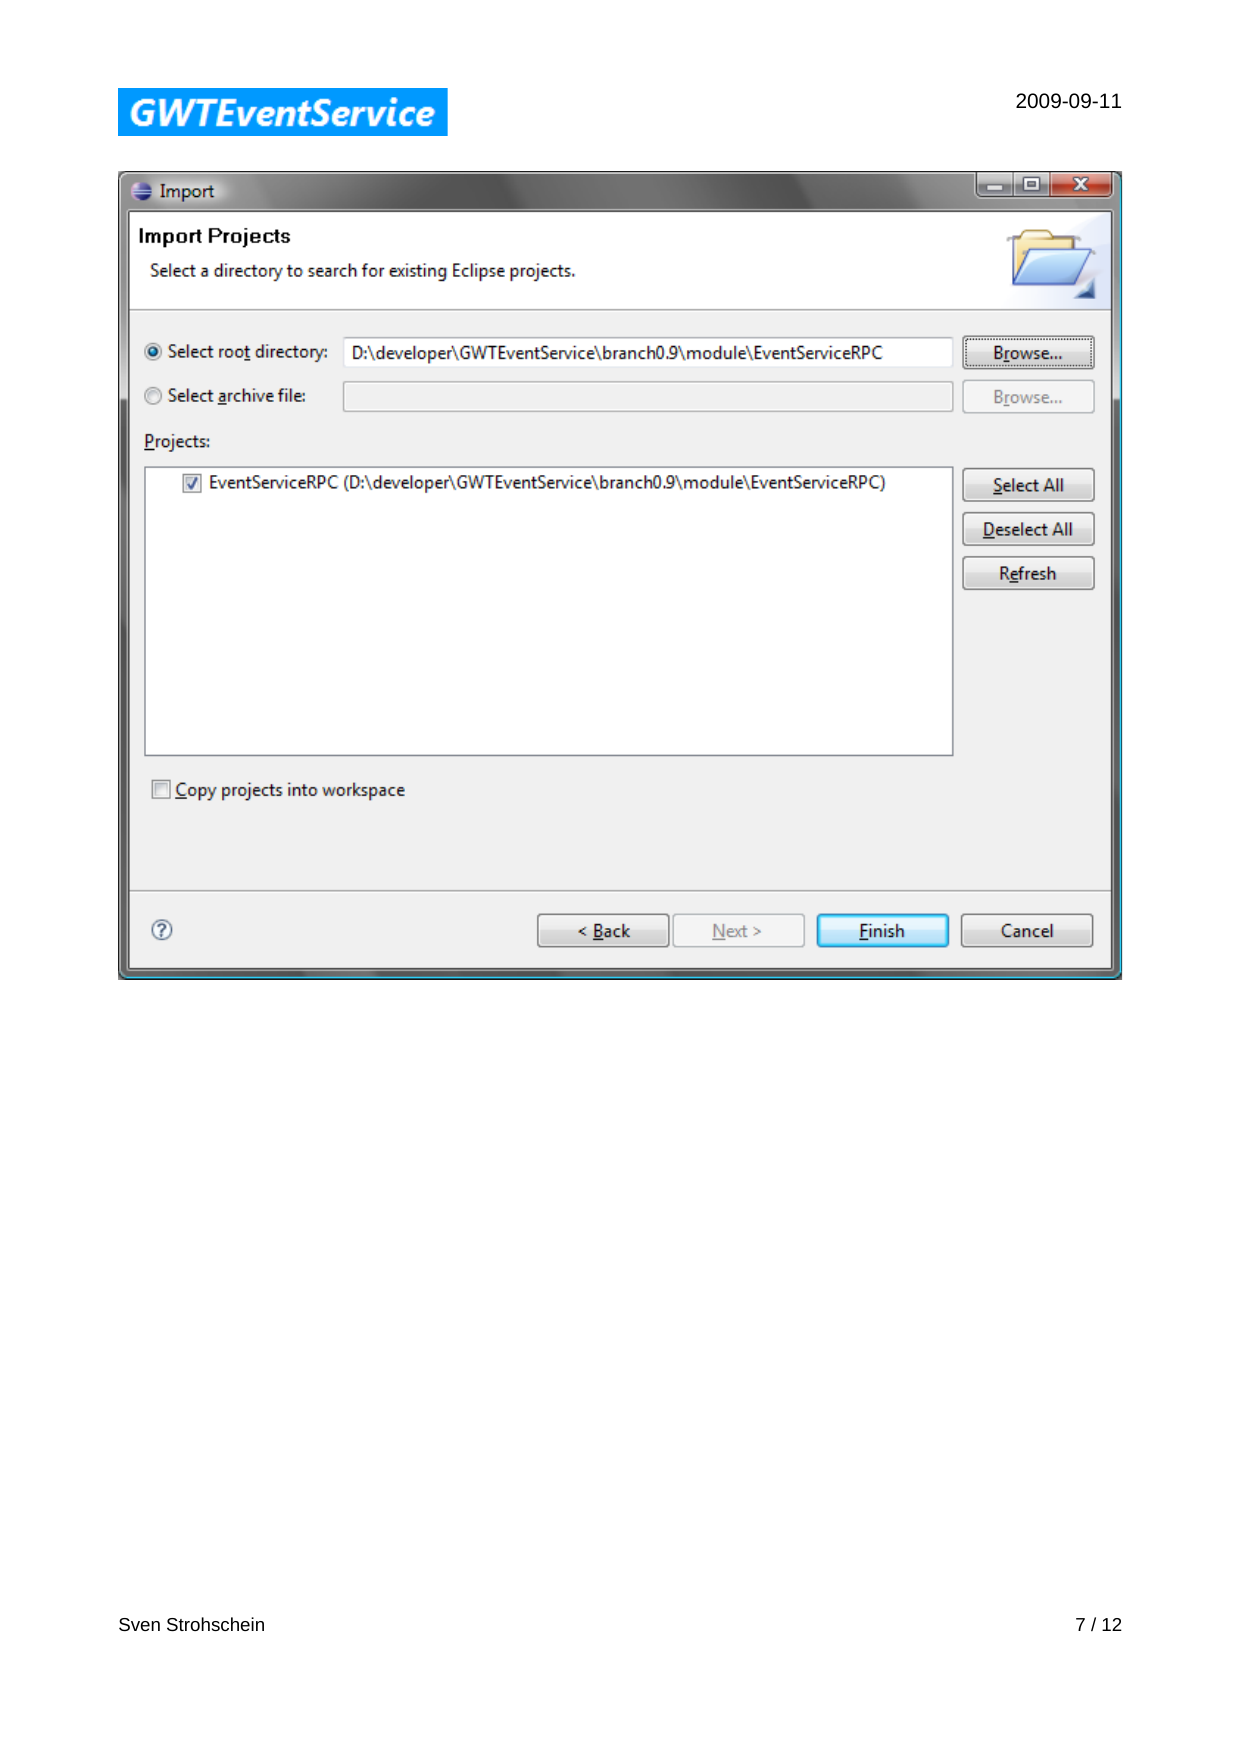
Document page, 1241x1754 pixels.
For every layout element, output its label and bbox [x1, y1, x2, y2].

picture [118, 171, 1123, 980]
picture [118, 88, 448, 136]
